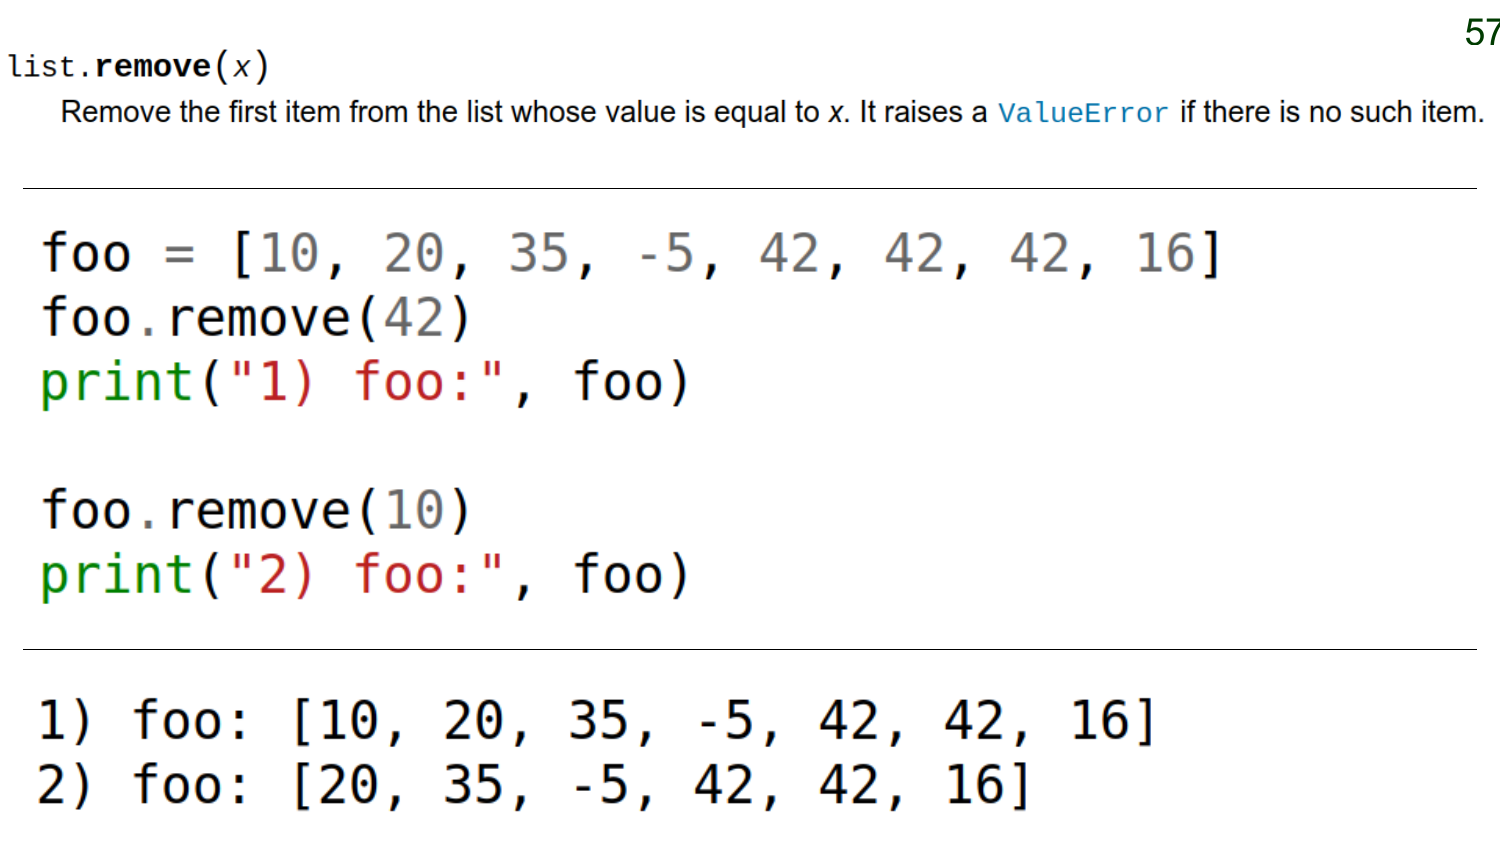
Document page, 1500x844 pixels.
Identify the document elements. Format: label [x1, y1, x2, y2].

picture [23, 689, 1176, 827]
picture [26, 217, 1229, 615]
picture [5, 45, 1495, 142]
